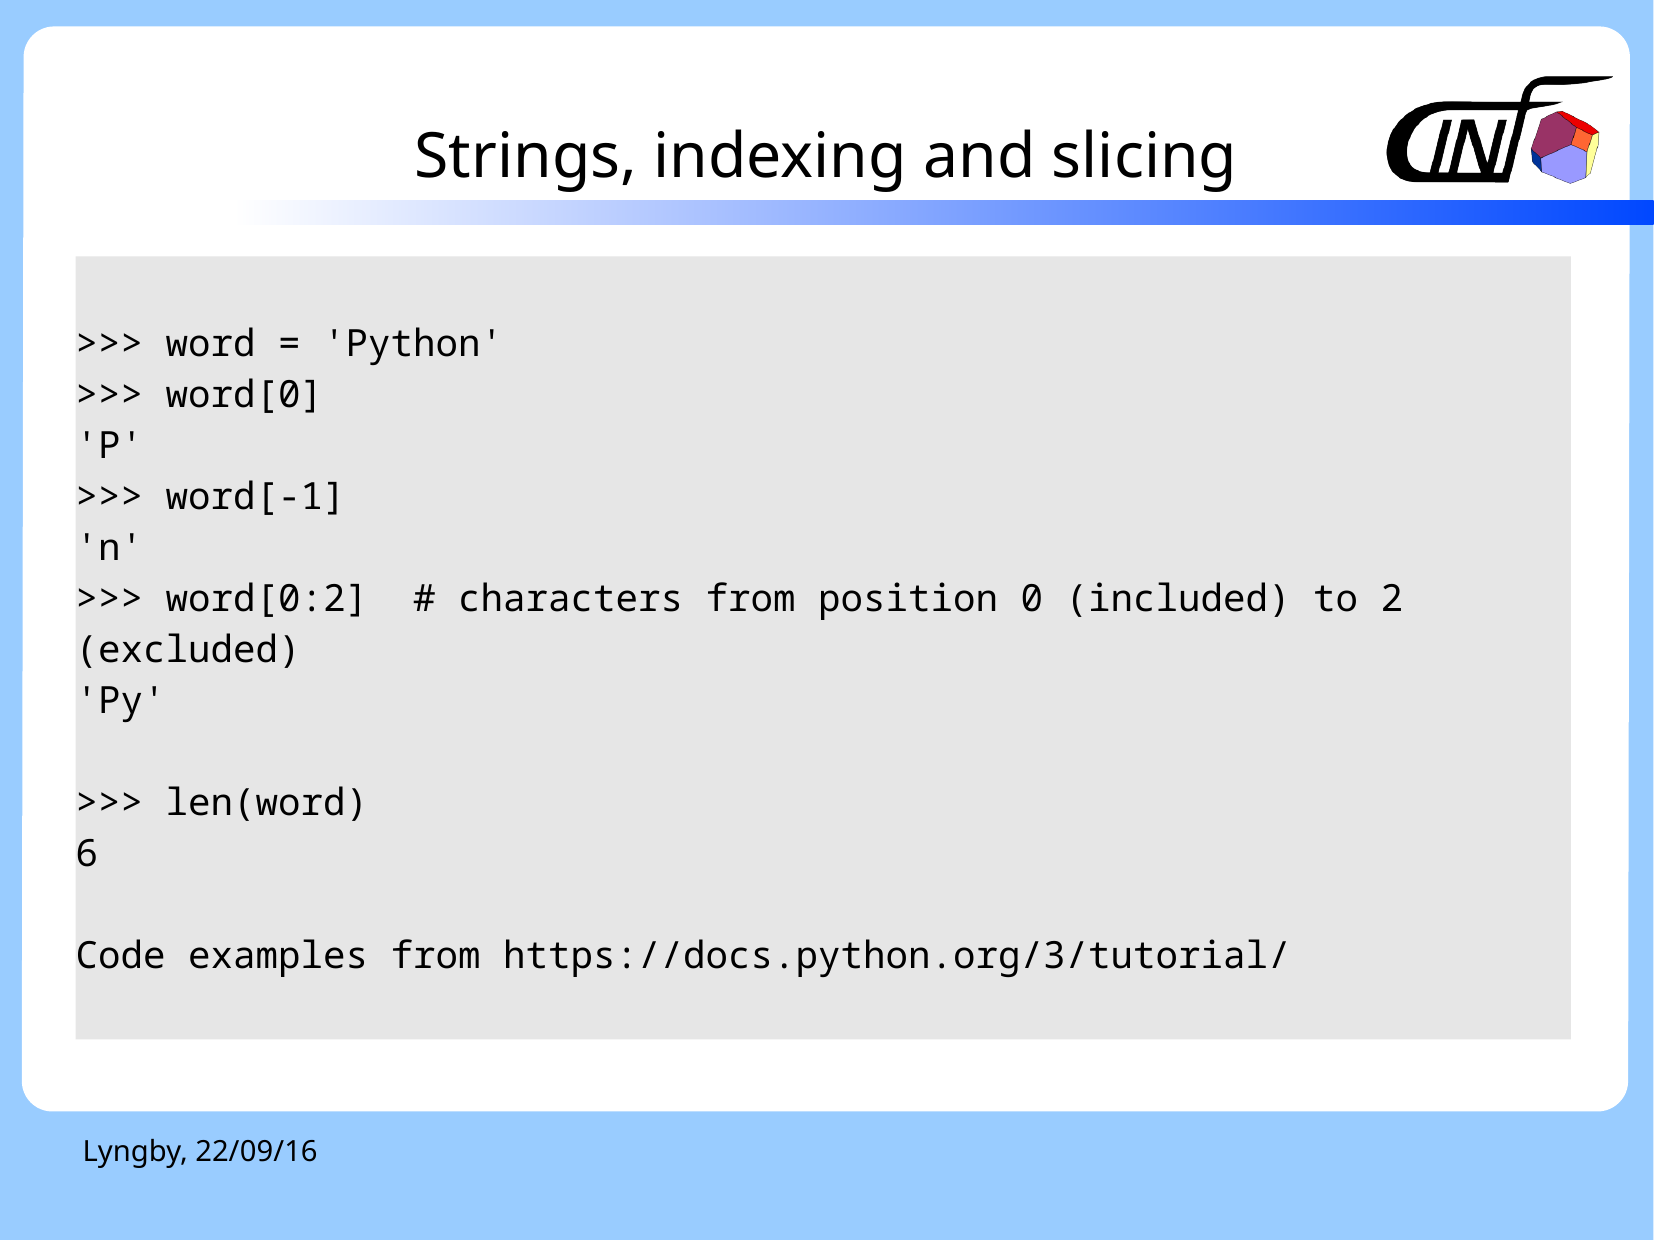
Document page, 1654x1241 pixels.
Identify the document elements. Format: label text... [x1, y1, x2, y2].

picture [1571, 76, 1613, 184]
text_box >>> word = 'Python' >>> word[0] 'P' >>> word[-1] 'n' >>> word[0:2] # characters from position 0 (included) to 2 (excluded) 'Py' >>> len(word) 6 Code examples from https://docs.python.org/3/tutorial/ [75, 256, 1571, 1040]
title Strings, indexing and slicing [82, 49, 1571, 256]
